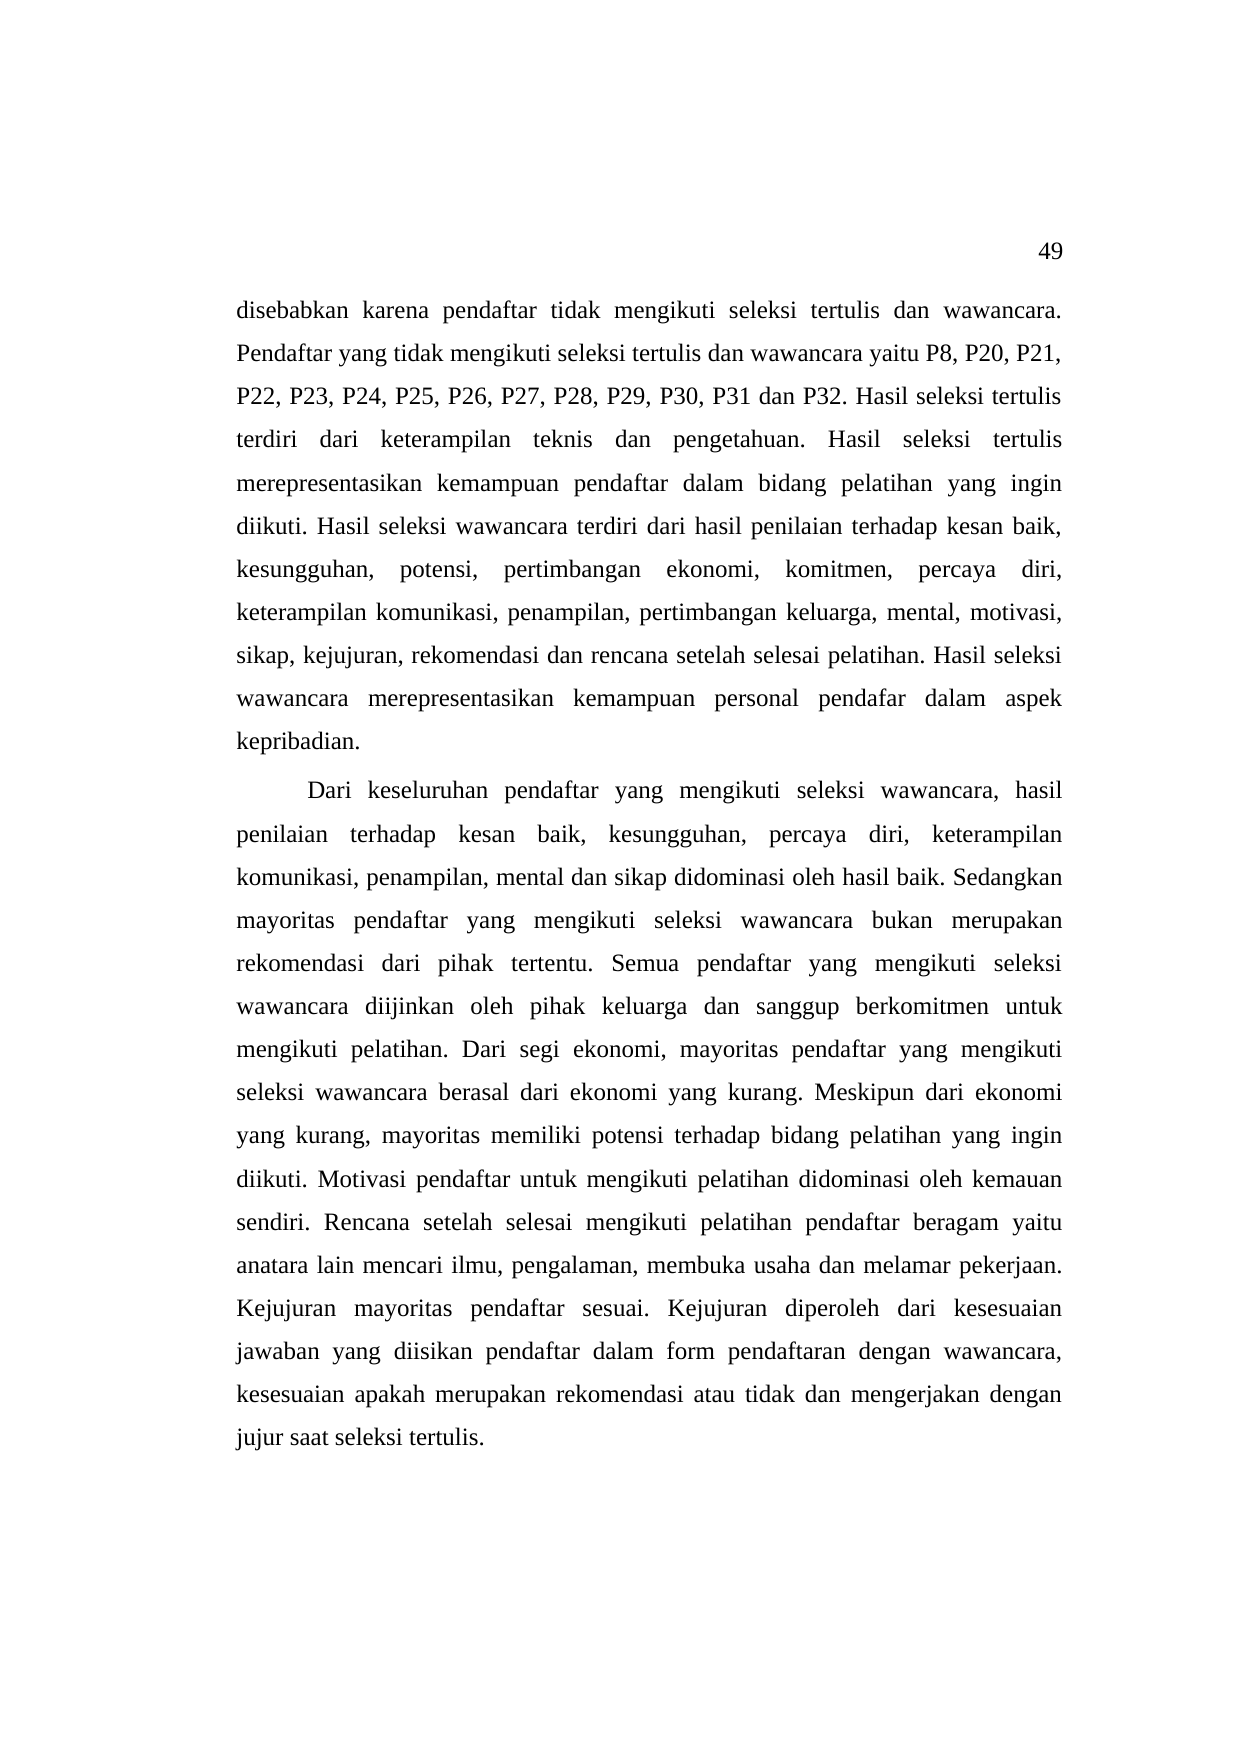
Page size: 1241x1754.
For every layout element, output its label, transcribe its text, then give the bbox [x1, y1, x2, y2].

text Dari keseluruhan pendaftar yang mengikuti seleksi wawancara, hasil penilaian terhadap kesan baik, kesungguhan, percaya diri, keterampilan komunikasi, penampilan, mental dan sikap didominasi oleh hasil baik. Sedangkan mayoritas pendaftar yang mengikuti seleksi wawancara bukan merupakan rekomendasi dari pihak tertentu. Semua pendaftar yang mengikuti seleksi wawancara diijinkan oleh pihak keluarga dan sanggup berkomitmen untuk mengikuti pelatihan. Dari segi ekonomi, mayoritas pendaftar yang mengikuti seleksi wawancara berasal dari ekonomi yang kurang. Meskipun dari ekonomi yang kurang, mayoritas memiliki potensi terhadap bidang pelatihan yang ingin diikuti. Motivasi pendaftar untuk mengikuti pelatihan didominasi oleh kemauan sendiri. Rencana setelah selesai mengikuti pelatihan pendaftar beragam yaitu anatara lain mencari ilmu, pengalaman, membuka usaha dan melamar pekerjaan. Kejujuran mayoritas pendaftar sesuai. Kejujuran diperoleh dari kesesuaian jawaban yang diisikan pendaftar dalam form pendaftaran dengan wawancara, kesesuaian apakah merupakan rekomendasi atau tidak dan mengerjakan dengan jujur saat seleksi tertulis. [236, 776, 1063, 1451]
text disebabkan karena pendaftar tidak mengikuti seleksi tertulis dan wawancara. Pendaftar yang tidak mengikuti seleksi tertulis dan wawancara yaitu P8, P20, P21, P22, P23, P24, P25, P26, P27, P28, P29, P30, P31 dan P32. Hasil seleksi tertulis terdiri dari keterampilan teknis dan pengetahuan. Hasil seleksi tertulis merepresentasikan kemampuan pendaftar dalam bidang pelatihan yang ingin diikuti. Hasil seleksi wawancara terdiri dari hasil penilaian terhadap kesan baik, kesungguhan, potensi, pertimbangan ekonomi, komitmen, percaya diri, keterampilan komunikasi, penampilan, pertimbangan keluarga, mental, motivasi, sikap, kejujuran, rekomendasi dan rencana setelah selesai pelatihan. Hasil seleksi wawancara merepresentasikan kemampuan personal pendafar dalam aspek kepribadian. [236, 295, 1063, 755]
